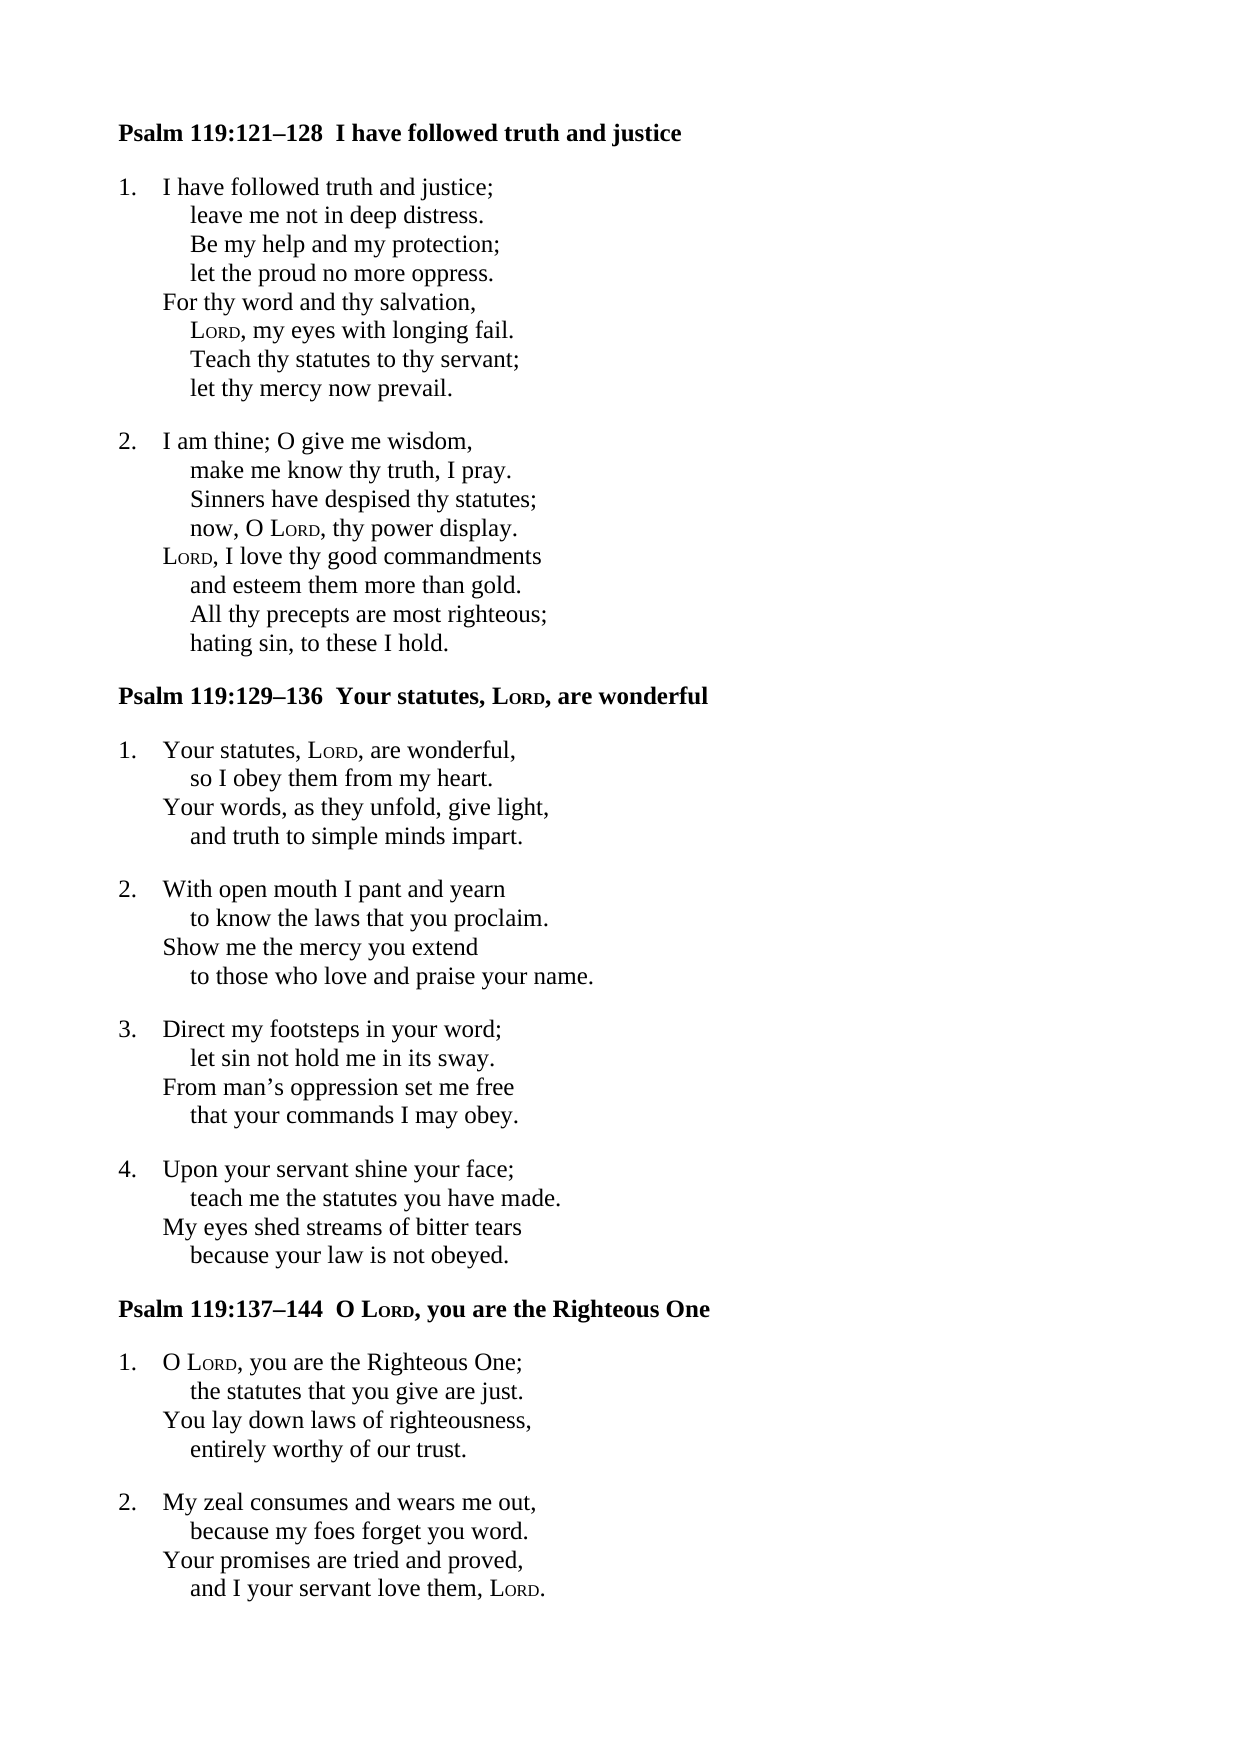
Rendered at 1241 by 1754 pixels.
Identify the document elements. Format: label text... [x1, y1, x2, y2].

text 3. Direct my footsteps in your word; [118, 1014, 1122, 1043]
text 1. O Lord, you are the Righteous One; [118, 1347, 1122, 1376]
text You lay down laws of righteousness, [162, 1405, 1122, 1434]
text Lord, my eyes with longing fail. [171, 315, 1122, 344]
text Your words, as they unfold, give light, [162, 792, 1122, 821]
text For thy word and thy salvation, [162, 287, 1122, 315]
text 1. Your statutes, Lord, are wonderful, [118, 735, 1122, 763]
text Your promises are tried and proved, [162, 1545, 1122, 1573]
text to those who love and praise your name. [171, 961, 1122, 989]
text My eyes shed streams of bitter tears [162, 1212, 1122, 1240]
text because your law is not obeyed. [171, 1240, 1122, 1269]
text Teach thy statutes to thy servant; [171, 344, 1122, 373]
text so I obey them from my heart. [171, 763, 1122, 792]
text Lord, I love thy good commandments [162, 541, 1122, 570]
subtitle Psalm 119:129–136 Your statutes, Lord, are wonderful [118, 681, 1122, 710]
text entirely worthy of our trust. [171, 1434, 1122, 1462]
text leave me not in deep distress. [171, 200, 1122, 229]
subtitle Psalm 119:121–128 I have followed truth and justice [118, 118, 1122, 147]
text All thy precepts are most righteous; [171, 599, 1122, 628]
text let sin not hold me in its sway. [171, 1043, 1122, 1072]
text because my foes forget you word. [171, 1516, 1122, 1545]
text 2. With open mouth I pant and yearn [118, 874, 1122, 903]
text hating sin, to these I hold. [171, 628, 1122, 656]
text 2. I am thine; O give me wisdom, [118, 426, 1122, 455]
subtitle Psalm 119:137–144 O Lord, you are the Righteous One [118, 1294, 1122, 1323]
text the statutes that you give are just. [171, 1376, 1122, 1405]
text 1. I have followed truth and justice; [118, 172, 1122, 200]
text and truth to simple minds impart. [171, 821, 1122, 850]
text 4. Upon your servant shine your face; [118, 1154, 1122, 1183]
text let the proud no more oppress. [171, 258, 1122, 287]
text 2. My zeal consumes and wears me out, [118, 1487, 1122, 1516]
text to know the laws that you proclaim. [171, 903, 1122, 932]
text teach me the statutes you have made. [171, 1183, 1122, 1212]
text now, O Lord, thy power display. [171, 513, 1122, 541]
text make me know thy truth, I pray. [171, 455, 1122, 484]
text Be my help and my protection; [171, 229, 1122, 258]
text From man’s oppression set me free [162, 1072, 1122, 1101]
text and esteem them more than gold. [171, 570, 1122, 599]
text and I your servant love them, Lord. [171, 1573, 1122, 1602]
text Show me the mercy you extend [162, 932, 1122, 961]
text that your commands I may obey. [171, 1101, 1122, 1129]
text let thy mercy now prevail. [171, 373, 1122, 402]
text Sinners have despised thy statutes; [171, 484, 1122, 513]
